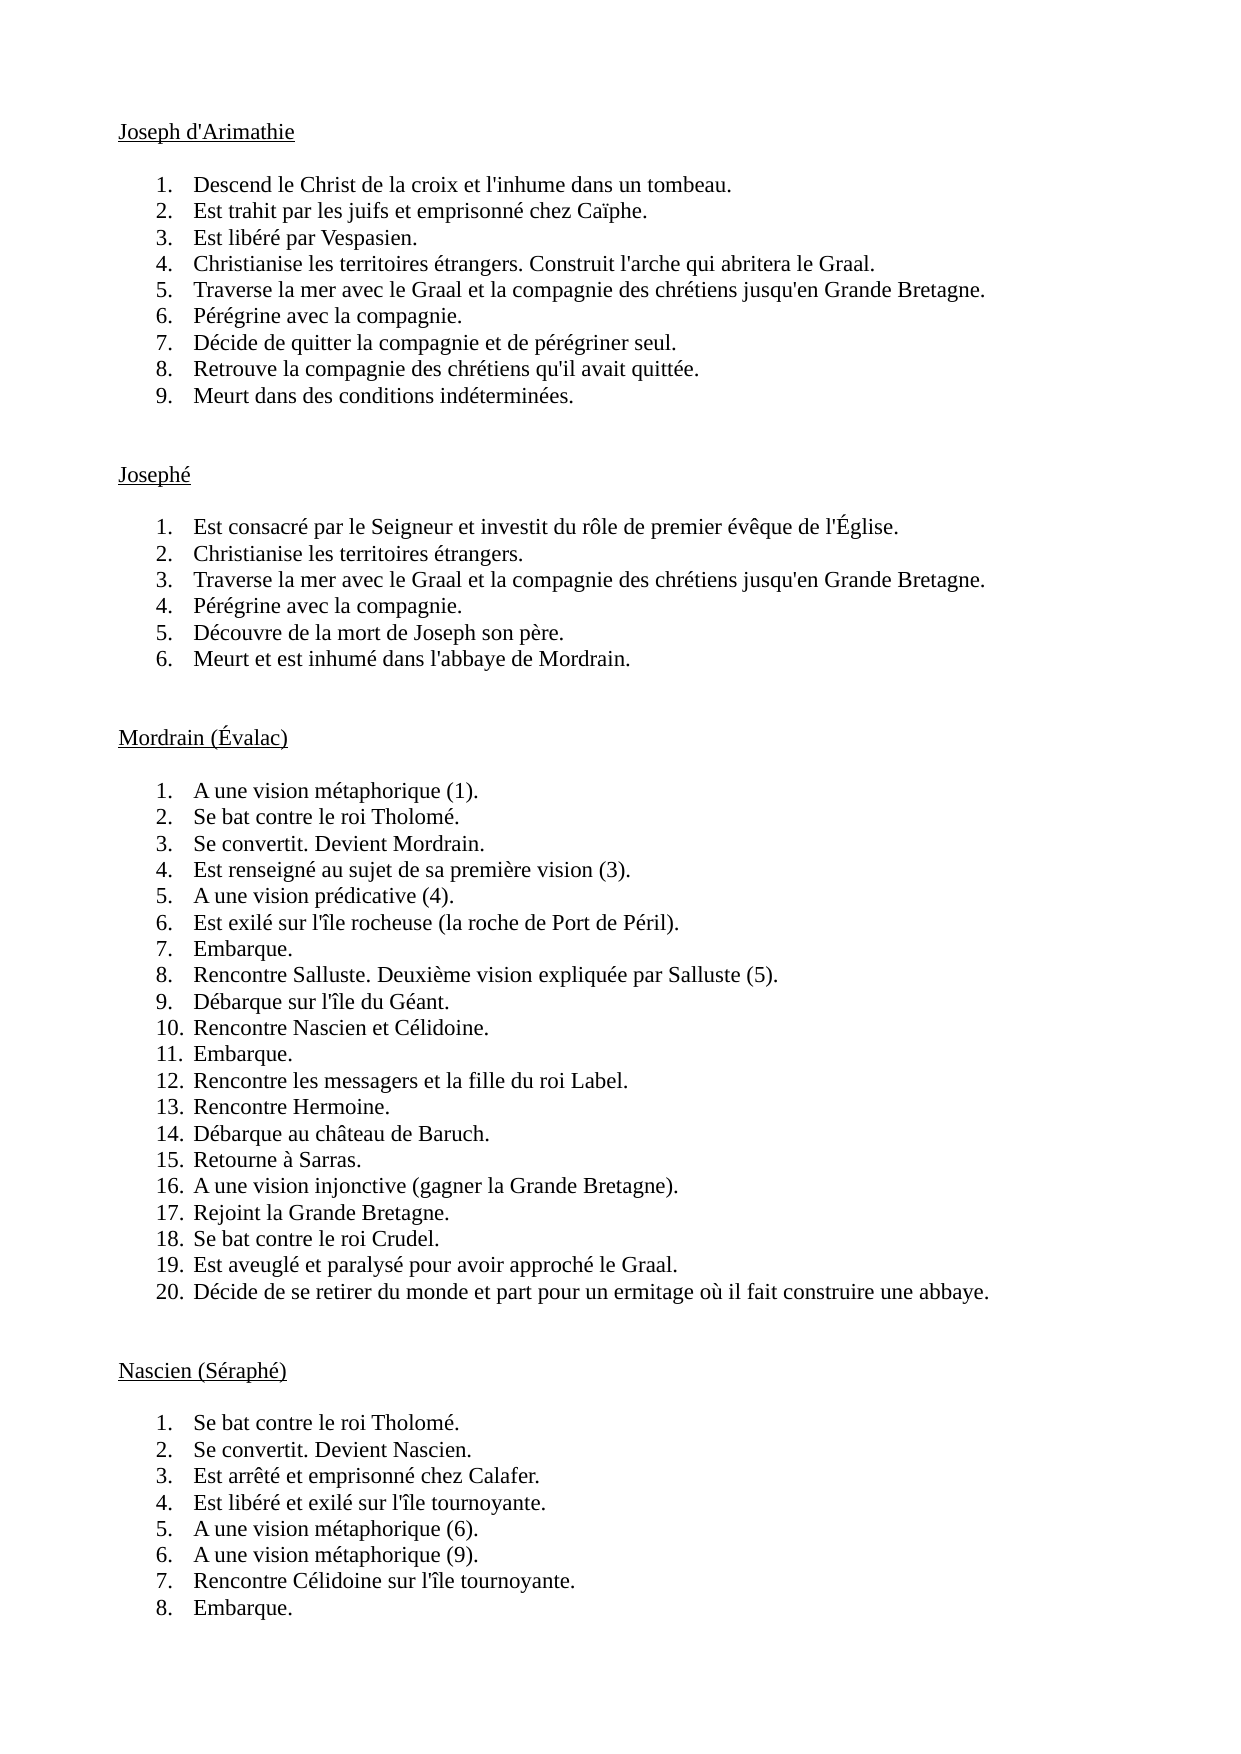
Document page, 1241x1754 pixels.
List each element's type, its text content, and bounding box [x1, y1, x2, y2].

list Embarque. [156, 1594, 1122, 1620]
list Débarque sur l'île du Géant. [156, 988, 1122, 1014]
text Josephé [118, 461, 1122, 487]
list A une vision prédicative (4). [156, 882, 1122, 909]
list Se convertit. Devient Nascien. [156, 1436, 1122, 1462]
list Christianise les territoires étrangers. Construit l'arche qui abritera le Graal. [156, 250, 1122, 276]
list Pérégrine avec la compagnie. [156, 592, 1122, 619]
list Descend le Christ de la croix et l'inhume dans un tombeau. [156, 171, 1122, 197]
list Retrouve la compagnie des chrétiens qu'il avait quittée. [156, 355, 1122, 382]
list Débarque au château de Baruch. [156, 1119, 1122, 1146]
text Mordrain (Évalac) [118, 724, 1122, 751]
list Embarque. [156, 1041, 1122, 1067]
text Nascien (Séraphé) [118, 1357, 1122, 1383]
list A une vision métaphorique (9). [156, 1541, 1122, 1568]
list Meurt dans des conditions indéterminées. [156, 382, 1122, 408]
list Décide de quitter la compagnie et de pérégriner seul. [156, 329, 1122, 355]
list Est renseigné au sujet de sa première vision (3). [156, 856, 1122, 882]
list Décide de se retirer du monde et part pour un ermitage où il fait construire une abbaye. [156, 1278, 1122, 1304]
list Rejoint la Grande Bretagne. [156, 1199, 1122, 1225]
list Se bat contre le roi Crudel. [156, 1225, 1122, 1251]
list Découvre de la mort de Joseph son père. [156, 619, 1122, 645]
list Est consacré par le Seigneur et investit du rôle de premier évêque de l'Église. [156, 513, 1122, 540]
list Rencontre Hermoine. [156, 1093, 1122, 1119]
list Se bat contre le roi Tholomé. [156, 803, 1122, 830]
list A une vision métaphorique (1). [156, 777, 1122, 803]
list Se convertit. Devient Mordrain. [156, 830, 1122, 856]
list Est arrêté et emprisonné chez Calafer. [156, 1462, 1122, 1488]
list Retourne à Sarras. [156, 1146, 1122, 1172]
list Est exilé sur l'île rocheuse (la roche de Port de Péril). [156, 909, 1122, 935]
list A une vision métaphorique (6). [156, 1515, 1122, 1541]
list Rencontre Nascien et Célidoine. [156, 1014, 1122, 1041]
list A une vision injonctive (gagner la Grande Bretagne). [156, 1172, 1122, 1199]
list Meurt et est inhumé dans l'abbaye de Mordrain. [156, 645, 1122, 672]
list Est aveuglé et paralysé pour avoir approché le Graal. [156, 1251, 1122, 1278]
list Est libéré et exilé sur l'île tournoyante. [156, 1488, 1122, 1515]
text Joseph d'Arimathie [118, 118, 1122, 144]
list Rencontre les messagers et la fille du roi Label. [156, 1067, 1122, 1093]
list Rencontre Salluste. Deuxième vision expliquée par Salluste (5). [156, 961, 1122, 988]
list Pérégrine avec la compagnie. [156, 303, 1122, 329]
list Embarque. [156, 935, 1122, 961]
list Rencontre Célidoine sur l'île tournoyante. [156, 1568, 1122, 1594]
list Traverse la mer avec le Graal et la compagnie des chrétiens jusqu'en Grande Bretagne. [156, 566, 1122, 592]
list Se bat contre le roi Tholomé. [156, 1409, 1122, 1436]
list Christianise les territoires étrangers. [156, 540, 1122, 566]
list Traverse la mer avec le Graal et la compagnie des chrétiens jusqu'en Grande Bretagne. [156, 276, 1122, 303]
list Est libéré par Vespasien. [156, 223, 1122, 250]
list Est trahit par les juifs et emprisonné chez Caïphe. [156, 197, 1122, 223]
